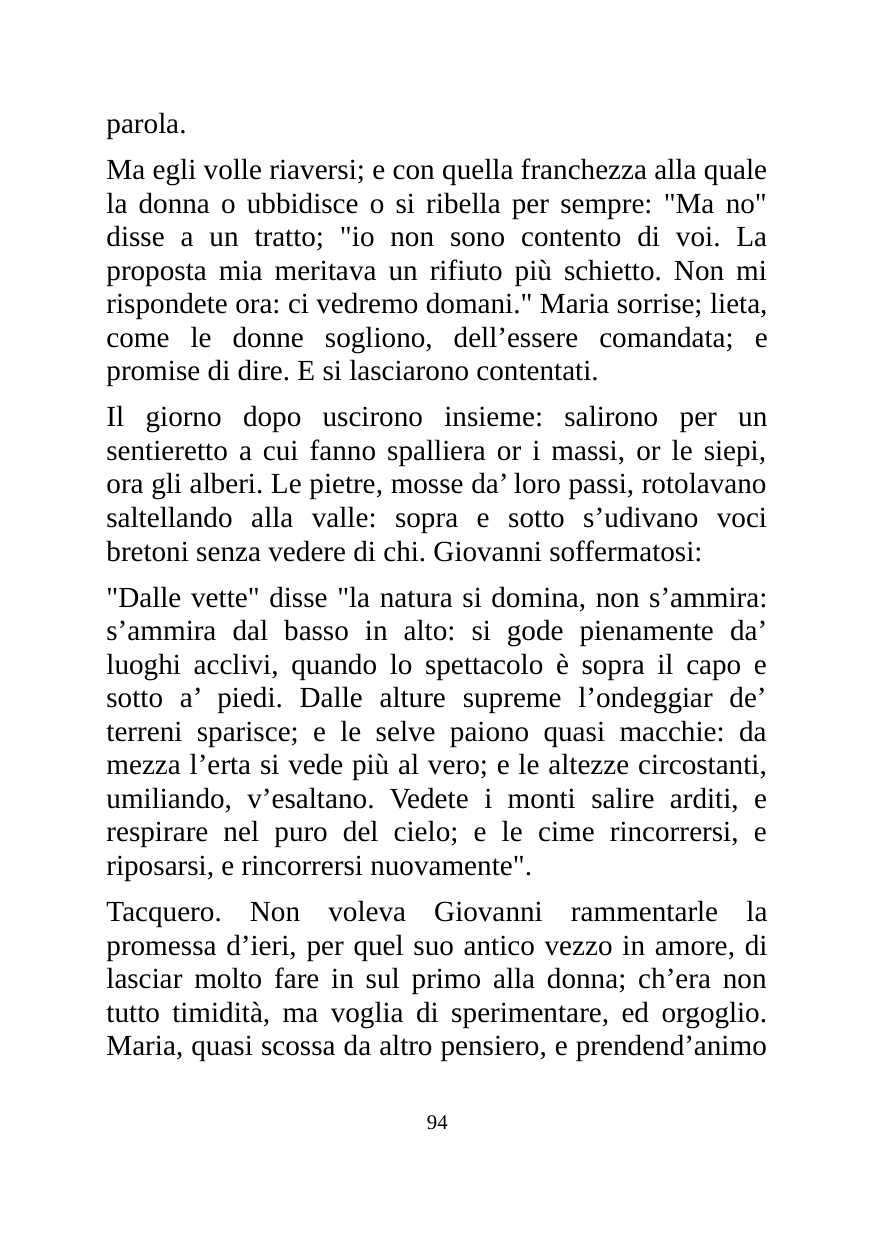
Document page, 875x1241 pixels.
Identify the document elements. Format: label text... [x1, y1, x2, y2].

text Tacquero. Non voleva Giovanni rammentarle la promessa d’ieri, per quel suo antico vezzo in amore, di lasciar molto fare in sul primo alla donna; ch’era non tutto timidità, ma voglia di sperimentare, ed orgoglio. Maria, quasi scossa da altro pensiero, e prendend’animo [106, 894, 768, 1062]
text Ma egli volle riaversi; e con quella franchezza alla quale la donna o ubbidisce o si ribella per sempre: "Ma no" disse a un tratto; "io non sono contento di voi. La proposta mia meritava un rifiuto più schietto. Non mi rispondete ora: ci vedremo domani." Maria sorrise; lieta, come le donne sogliono, dell’essere comandata; e promise di dire. E si lasciarono contentati. [106, 152, 768, 387]
text "Dalle vette" disse "la natura si domina, non s’ammira: s’ammira dal basso in alto: si gode pienamente da’ luoghi acclivi, quando lo spettacolo è sopra il capo e sotto a’ piedi. Dalle alture supreme l’ondeggiar de’ terreni sparisce; e le selve paiono quasi macchie: da mezza l’erta si vede più al vero; e le altezze circostanti, umiliando, v’esaltano. Vedete i monti salire arditi, e respirare nel puro del cielo; e le cime rincorrersi, e riposarsi, e rincorrersi nuovamente". [106, 580, 768, 882]
text parola. [106, 106, 768, 140]
text Il giorno dopo uscirono insieme: salirono per un sentieretto a cui fanno spalliera or i massi, or le siepi, ora gli alberi. Le pietre, mosse da’ loro passi, rotolavano saltellando alla valle: sopra e sotto s’udivano voci bretoni senza vedere di chi. Giovanni soffermatosi: [106, 399, 768, 567]
